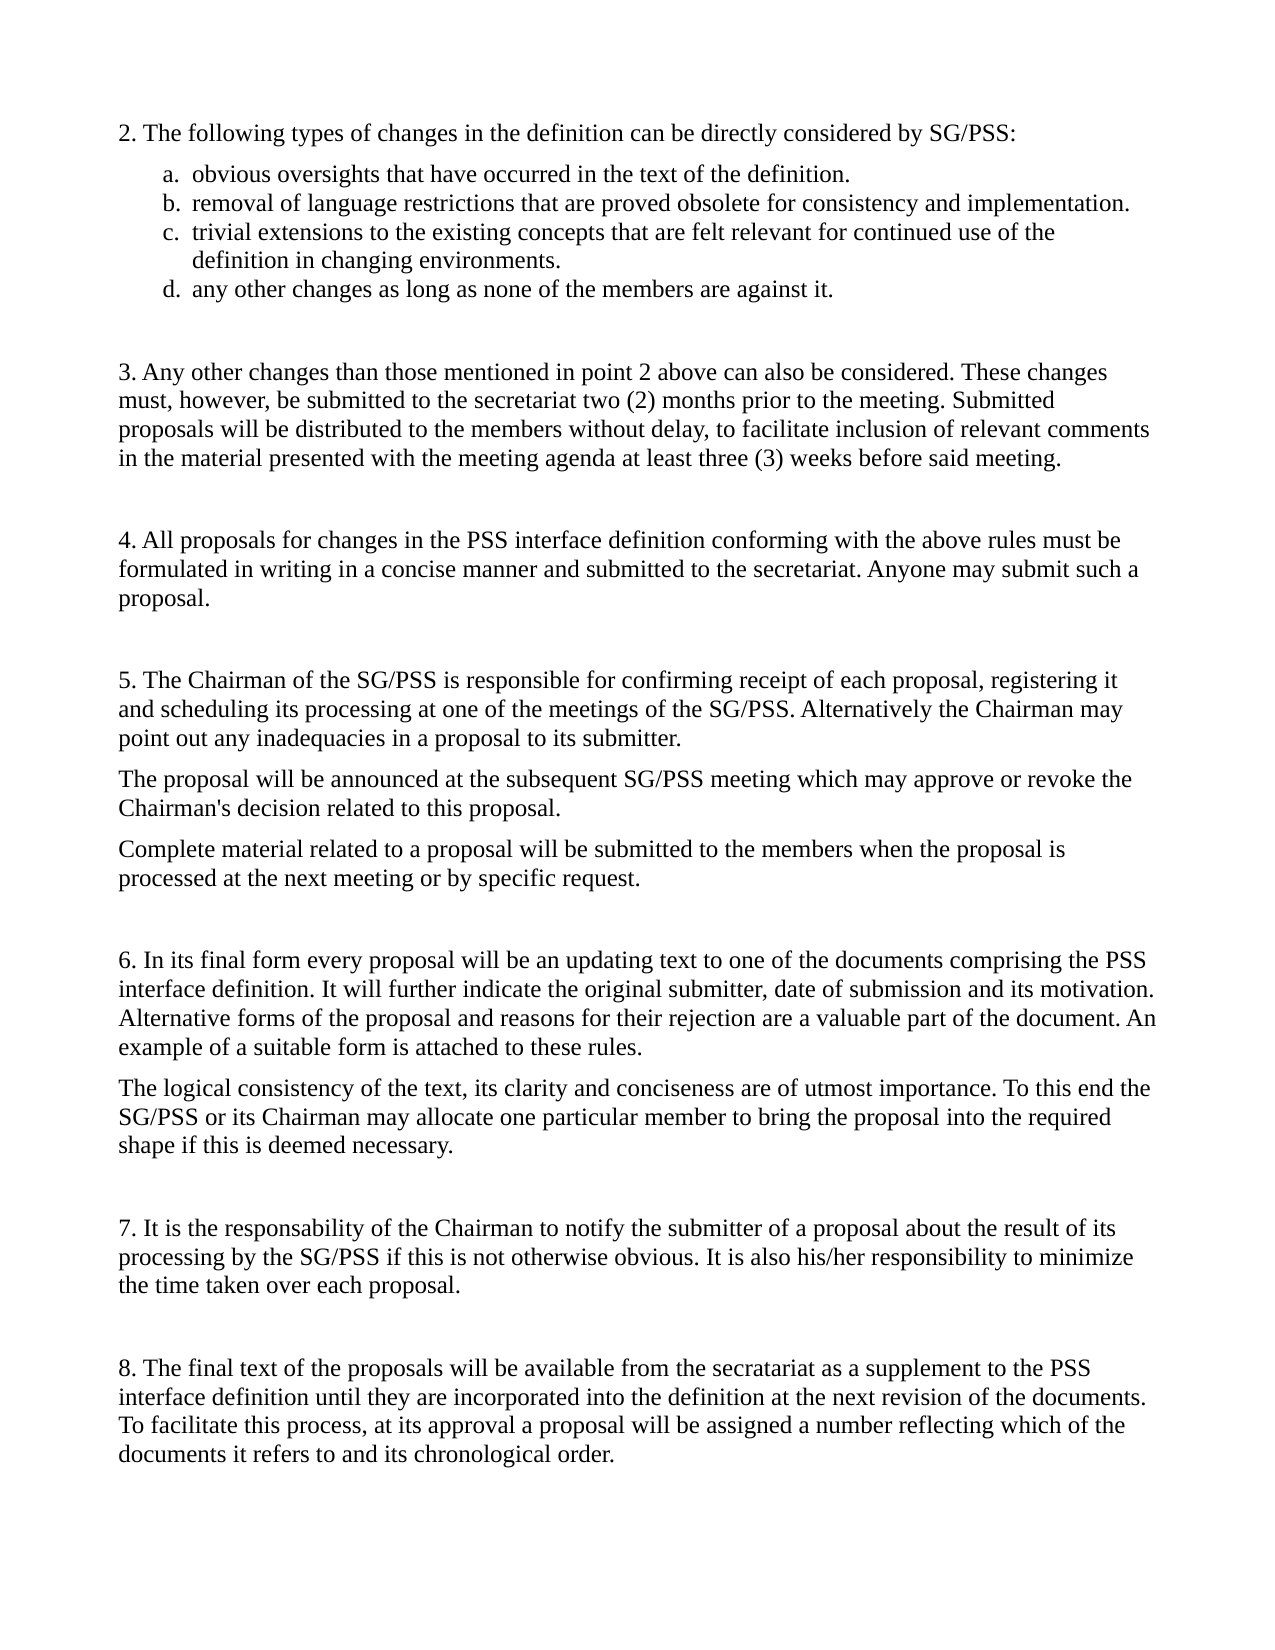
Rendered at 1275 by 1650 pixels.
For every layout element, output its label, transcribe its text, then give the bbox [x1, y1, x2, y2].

text 4. All proposals for changes in the PSS interface definition conforming with the above rules must be formulated in writing in a concise manner and submitted to the secretariat. Anyone may submit such a proposal. [118, 526, 1157, 612]
text 8. The final text of the proposals will be available from the secratariat as a supplement to the PSS interface definition until they are incorporated into the definition at the next revision of the documents. To facilitate this process, at its approval a proposal will be assigned a number reflecting which of the documents it refers to and its chronological order. [118, 1353, 1157, 1468]
text Complete material related to a proposal will be submitted to the members when the proposal is processed at the next meeting or by specific request. [118, 834, 1157, 892]
text The logical consistency of the text, its clarity and conciseness are of utmost importance. To this end the SG/PSS or its Chairman may allocate one particular member to bring the proposal into the required shape if this is deemed necessary. [118, 1073, 1157, 1159]
list trivial extensions to the existing concepts that are felt relevant for continued use of the definition in changing environments. [162, 217, 1157, 274]
text The proposal will be announced at the subsequent SG/PSS meeting which may approve or revoke the Chairman's decision related to this proposal. [118, 764, 1157, 822]
text 5. The Chairman of the SG/PSS is responsible for confirming receipt of each proposal, registering it and scheduling its processing at one of the meetings of the SG/PSS. Alternatively the Chairman may point out any inadequacies in a proposal to its submitter. [118, 666, 1157, 752]
list removal of language restrictions that are proved obsolete for consistency and implementation. [162, 188, 1157, 217]
text 7. It is the responsability of the Chairman to notify the submitter of a proposal about the result of its processing by the SG/PSS if this is not otherwise obvious. It is also his/her responsibility to minimize the time taken over each proposal. [118, 1213, 1157, 1299]
list obvious oversights that have occurred in the text of the definition. [162, 159, 1157, 188]
text 6. In its final form every proposal will be an updating text to one of the documents comprising the PSS interface definition. It will further indicate the original submitter, date of submission and its motivation. Alternative forms of the proposal and reasons for their rejection are a valuable part of the document. An example of a suitable form is attached to these rules. [118, 946, 1157, 1061]
list any other changes as long as none of the members are against it. [162, 274, 1157, 303]
text 3. Any other changes than those mentioned in point 2 above can also be considered. These changes must, however, be submitted to the secretariat two (2) months prior to the meeting. Submitted proposals will be distributed to the members without delay, to facilitate inclusion of relevant comments in the material presented with the meeting agenda at least three (3) weeks before said meeting. [118, 357, 1157, 472]
text 2. The following types of changes in the definition can be directly considered by SG/PSS: [118, 118, 1157, 147]
